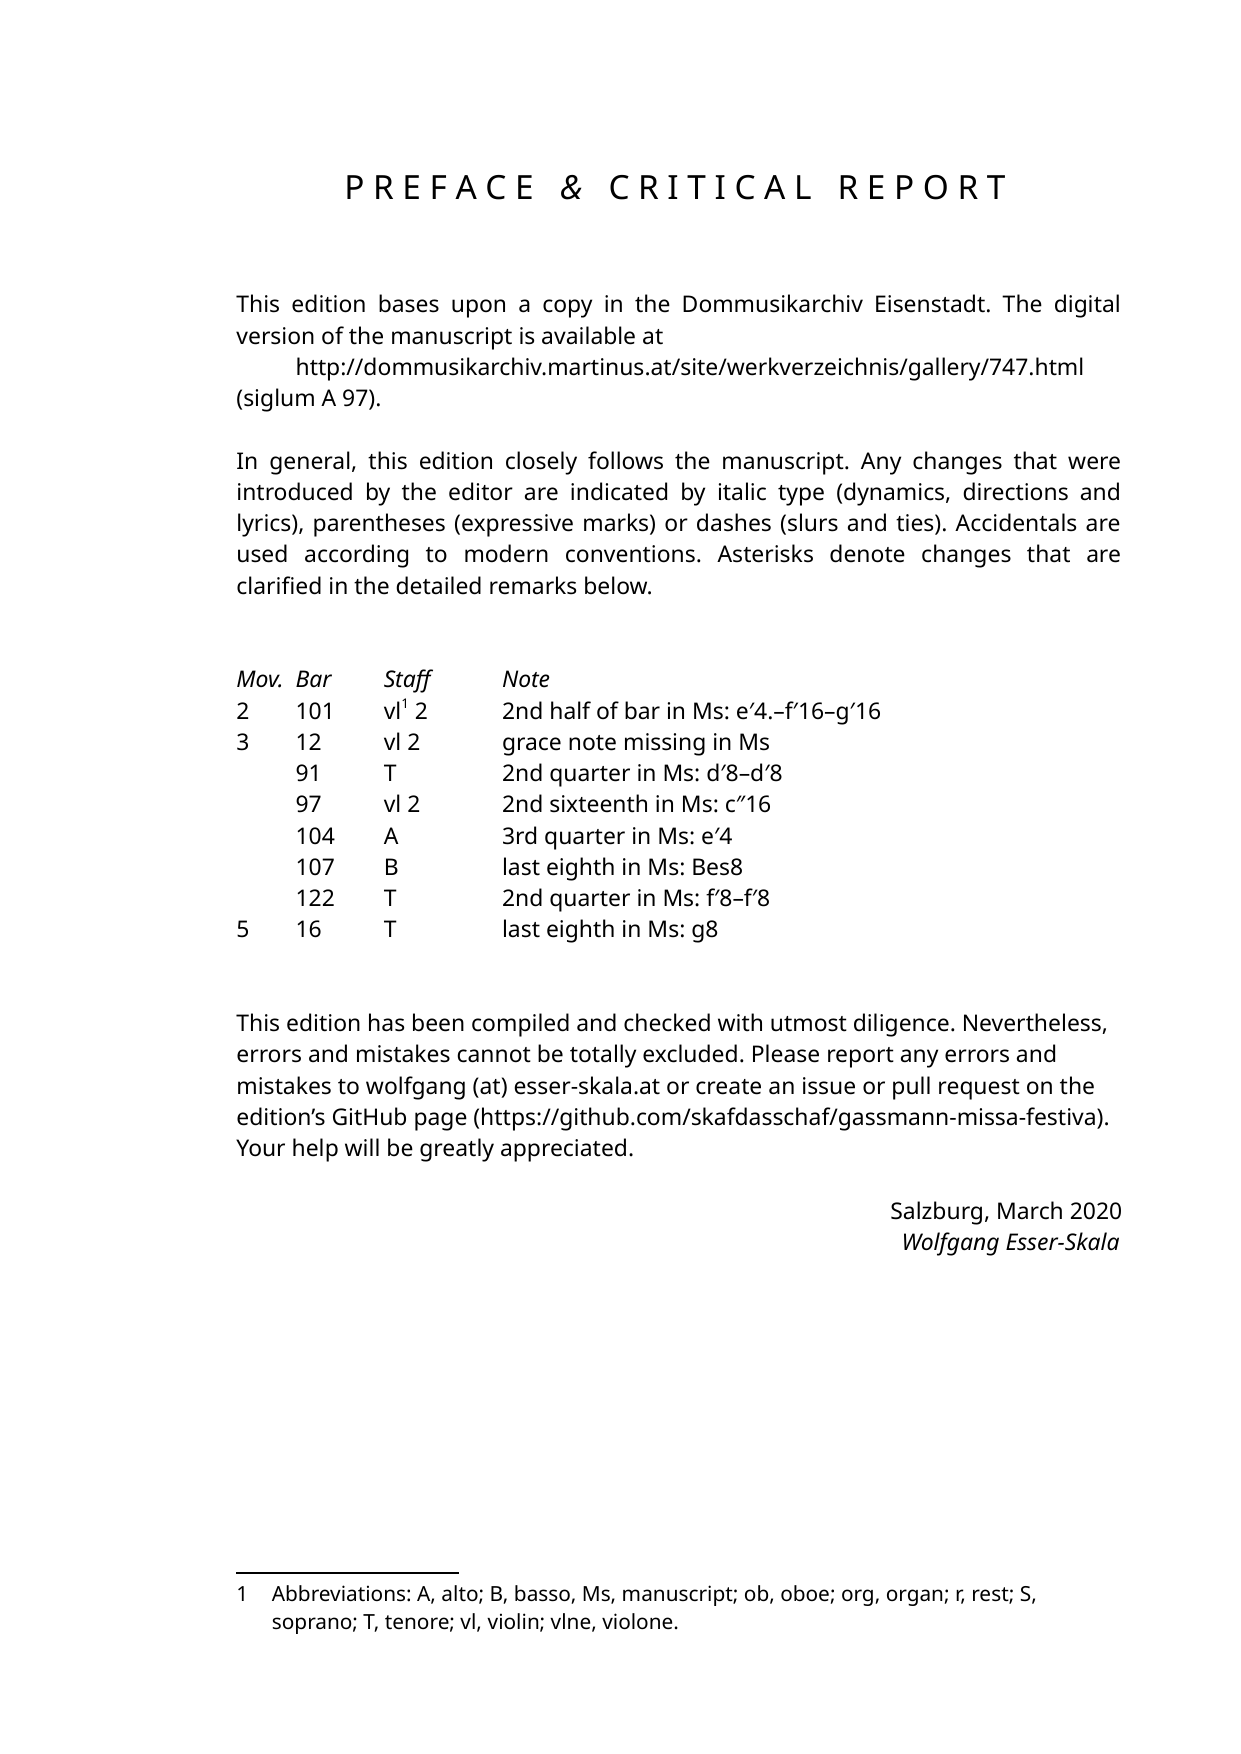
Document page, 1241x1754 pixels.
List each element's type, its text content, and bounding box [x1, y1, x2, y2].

text This edition bases upon a copy in the Dommusikarchiv Eisenstadt. The digital version of the manuscript is available at [236, 288, 1122, 351]
text http://dommusikarchiv.martinus.at/site/werkverzeichnis/gallery/747.html (siglum A 97). [236, 351, 1122, 413]
text In general, this edition closely follows the manuscript. Any changes that were introduced by the editor are indicated by italic type (dynamics, directions and lyrics), parentheses (expressive marks) or dashes (slurs and ties). Accidentals are used according to modern conventions. Asterisks denote changes that are clarified in the detailed remarks below. [236, 445, 1122, 601]
text Mov. Bar Staff Note 2 101 vl 2 2nd half of bar in Ms: e′4.–f′16–g′16 3 12 vl 2 grace note missing in Ms 91 T 2nd quarter in Ms: d′8–d′8 97 vl 2 2nd sixteenth in Ms: c″16 104 A 3rd quarter in Ms: e′4 107 B last eighth in Ms: Bes8 122 T 2nd quarter in Ms: f′8–f′8 5 16 T last eighth in Ms: g8 This edition has been compiled and checked with utmost diligence. Nevertheless, errors and mistakes cannot be totally excluded. Please report any errors and mistakes to wolfgang (at) esser-skala.at or create an issue or pull request on the edition’s GitHub page (https://github.com/skafdasschaf/gassmann-missa-festiva). Your help will be greatly appreciated. [236, 663, 1122, 1163]
text Salzburg, March 2020 Wolfgang Esser-Skala [236, 1195, 1122, 1257]
text P R E F A C E & C R I T I C A L R E P O R T [236, 163, 1122, 209]
text Abbreviations: A, alto; B, basso, Ms, manuscript; ob, oboe; org, organ; r, rest; S, soprano; T, tenore; vl, violin; vlne, violone. [236, 1579, 1122, 1636]
